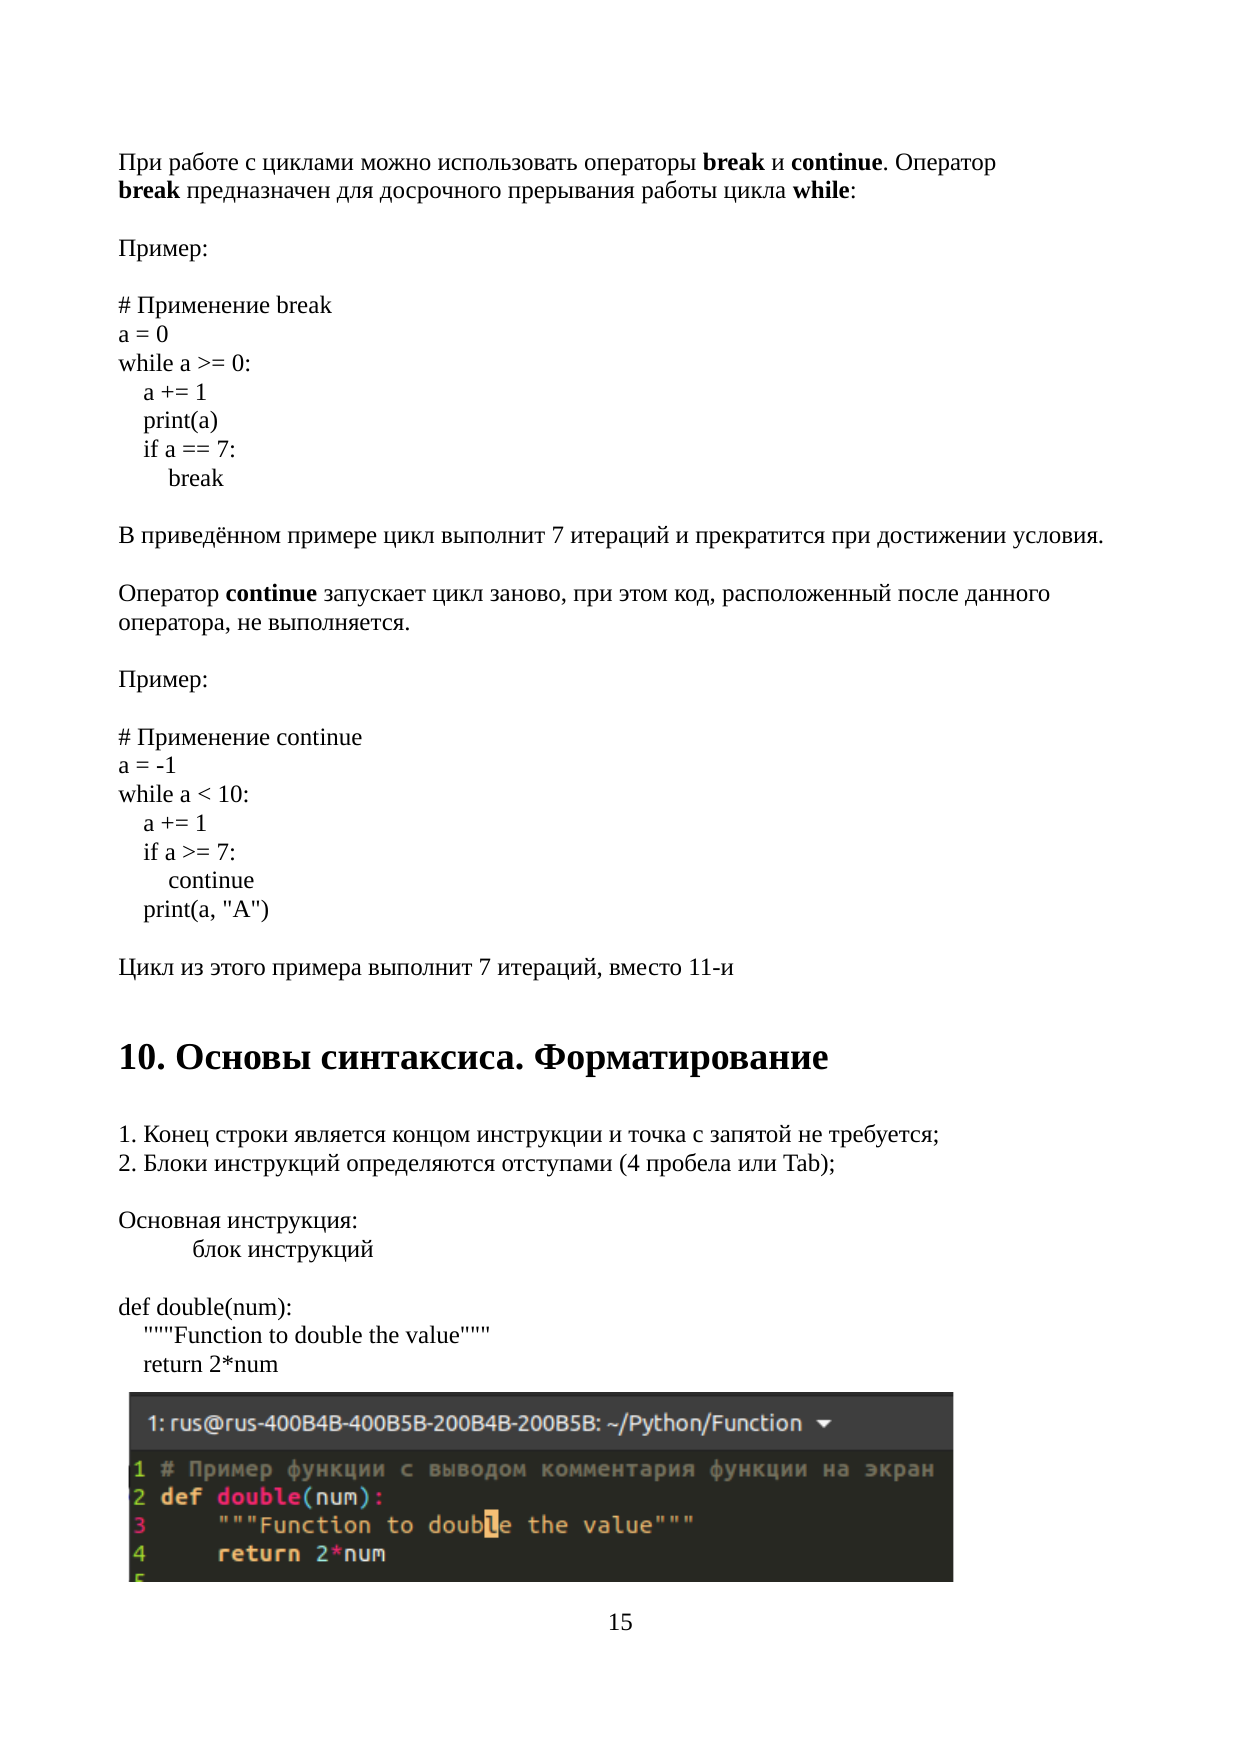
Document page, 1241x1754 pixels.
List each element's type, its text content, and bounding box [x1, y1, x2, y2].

text При работе с циклами можно использовать операторы break и continue. Оператор [118, 147, 1122, 176]
text Оператор continue запускает цикл заново, при этом код, расположенный после данного оператора, не выполняется. [118, 578, 1122, 636]
text Пример: [118, 664, 1122, 693]
text if a == 7: [118, 434, 1122, 463]
text # Применение break [118, 291, 1122, 319]
picture [128, 1392, 954, 1582]
subtitle 10. Основы синтаксиса. Форматирование [118, 1034, 1122, 1078]
text if a >= 7: [118, 837, 1122, 866]
text return 2*num [118, 1349, 1122, 1378]
text print(a, "A") [118, 894, 1122, 923]
text Цикл из этого примера выполнит 7 итераций, вместо 11-и [118, 952, 1122, 981]
text блок инструкций [118, 1234, 1122, 1263]
text Основная инструкция: [118, 1206, 1122, 1234]
text # Применение continue [118, 722, 1122, 751]
text while a < 10: [118, 779, 1122, 808]
text print(a) [118, 406, 1122, 434]
text break [118, 463, 1122, 492]
text Пример: [118, 233, 1122, 262]
text """Function to double the value""" [118, 1321, 1122, 1349]
text В приведённом примере цикл выполнит 7 итераций и прекратится при достижении условия. [118, 521, 1122, 549]
text 2. Блоки инструкций определяются отступами (4 пробела или Tab); [118, 1148, 1122, 1177]
text while a >= 0: [118, 348, 1122, 377]
text continue [118, 866, 1122, 894]
text 1. Конец строки является концом инструкции и точка с запятой не требуется; [118, 1119, 1122, 1148]
text break предназначен для досрочного прерывания работы цикла while: [118, 176, 1122, 204]
text a = 0 [118, 319, 1122, 348]
text a += 1 [118, 377, 1122, 406]
text def double(num): [118, 1292, 1122, 1321]
text a = -1 [118, 751, 1122, 779]
text a += 1 [118, 808, 1122, 837]
